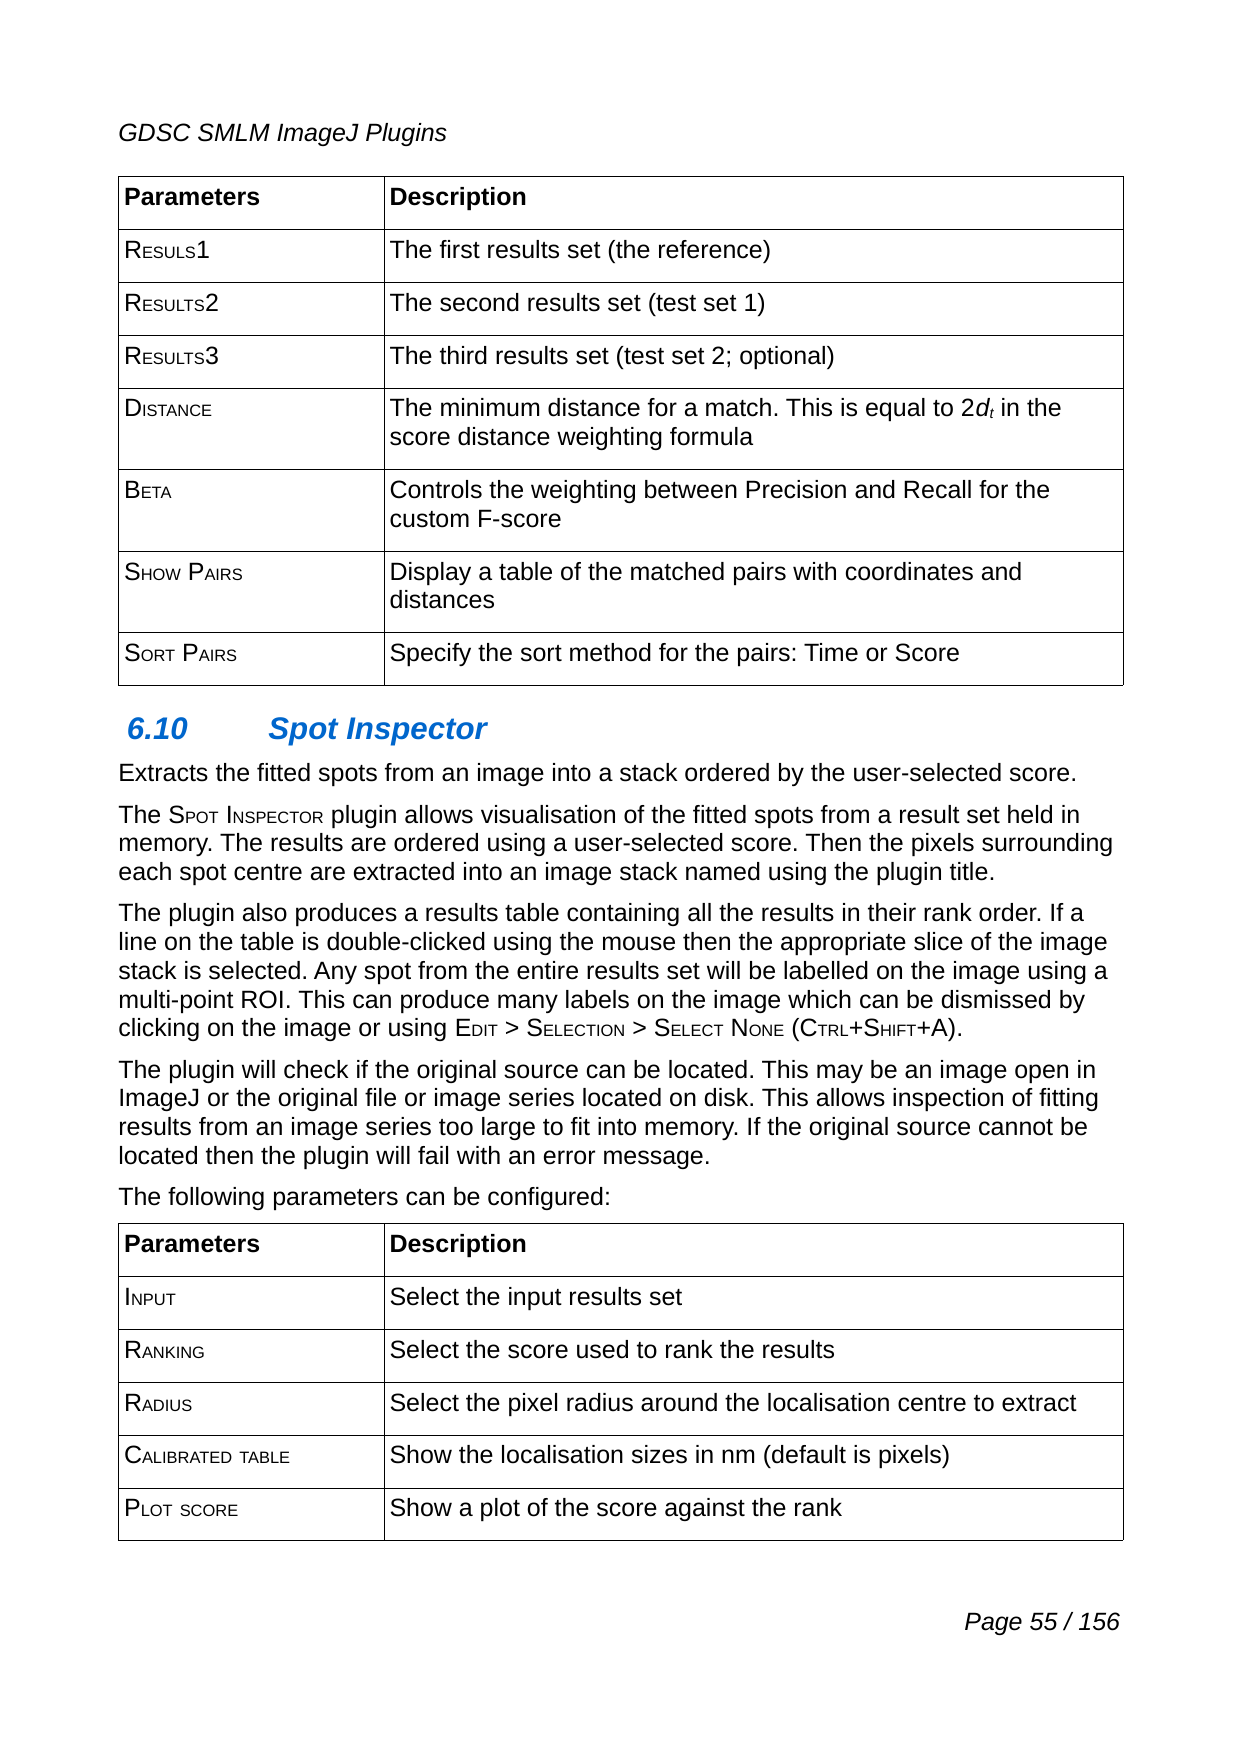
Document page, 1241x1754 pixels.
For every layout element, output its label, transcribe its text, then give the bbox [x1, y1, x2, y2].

table_header Parameters [119, 177, 384, 229]
table_cell Calibrated table [119, 1436, 384, 1487]
text The Spot Inspector plugin allows visualisation of the fitted spots from a result set held in memory. The results are ordered using a user-selected score. Then the pixels surrounding each spot centre are extracted into an image stack named using the plugin title. [118, 799, 1122, 886]
text The plugin will check if the original source can be located. This may be an image open in ImageJ or the original file or image series located on disk. This allows inspection of fitting results from an image series too large to fit into memory. If the original source cannot be located then the plugin will fail with an error message. [118, 1054, 1122, 1169]
table_cell The third results set (test set 2; optional) [385, 336, 1123, 388]
text The following parameters can be configured: [118, 1182, 1122, 1211]
table_cell Resuls1 [119, 230, 384, 282]
table_cell Plot score [119, 1489, 384, 1540]
table_cell Show the localisation sizes in nm (default is pixels) [385, 1436, 1123, 1487]
table_header Description [385, 177, 1123, 229]
table_cell The minimum distance for a match. This is equal to 2dt in the score distance weighting formula [385, 389, 1123, 469]
table_cell Select the pixel radius around the localisation centre to extract [385, 1383, 1123, 1434]
table_cell Radius [119, 1383, 384, 1434]
table_cell Sort Pairs [119, 633, 384, 685]
table_cell Show Pairs [119, 552, 384, 632]
text The plugin also produces a results table containing all the results in their rank order. If a line on the table is double-clicked using the mouse then the appropriate slice of the image stack is selected. Any spot from the entire results set will be labelled on the image using a multi-point ROI. This can produce many labels on the image which can be dismissed by clicking on the image or using Edit > Selection > Select None (Ctrl+Shift+A). [118, 898, 1122, 1042]
table_cell Select the score used to rank the results [385, 1330, 1123, 1382]
text Extracts the fitted spots from an image into a stack ordered by the user-selected score. [118, 758, 1122, 787]
table_cell Input [119, 1277, 384, 1329]
table_cell The first results set (the reference) [385, 230, 1123, 282]
table_cell Controls the weighting between Precision and Recall for the custom F-score [385, 470, 1123, 551]
table_cell Ranking [119, 1330, 384, 1382]
table_cell Distance [119, 389, 384, 469]
table_header Description [385, 1224, 1123, 1276]
table_cell Select the input results set [385, 1277, 1123, 1329]
table_cell Results3 [119, 336, 384, 388]
table_header Parameters [119, 1224, 384, 1276]
table_cell Display a table of the matched pairs with coordinates and distances [385, 552, 1123, 632]
table_cell The second results set (test set 1) [385, 283, 1123, 335]
table_cell Results2 [119, 283, 384, 335]
table_cell Beta [119, 470, 384, 551]
table_cell Specify the sort method for the pairs: Time or Score [385, 633, 1123, 685]
subtitle Spot Inspector [118, 710, 1122, 746]
table_cell Show a plot of the score against the rank [385, 1489, 1123, 1540]
